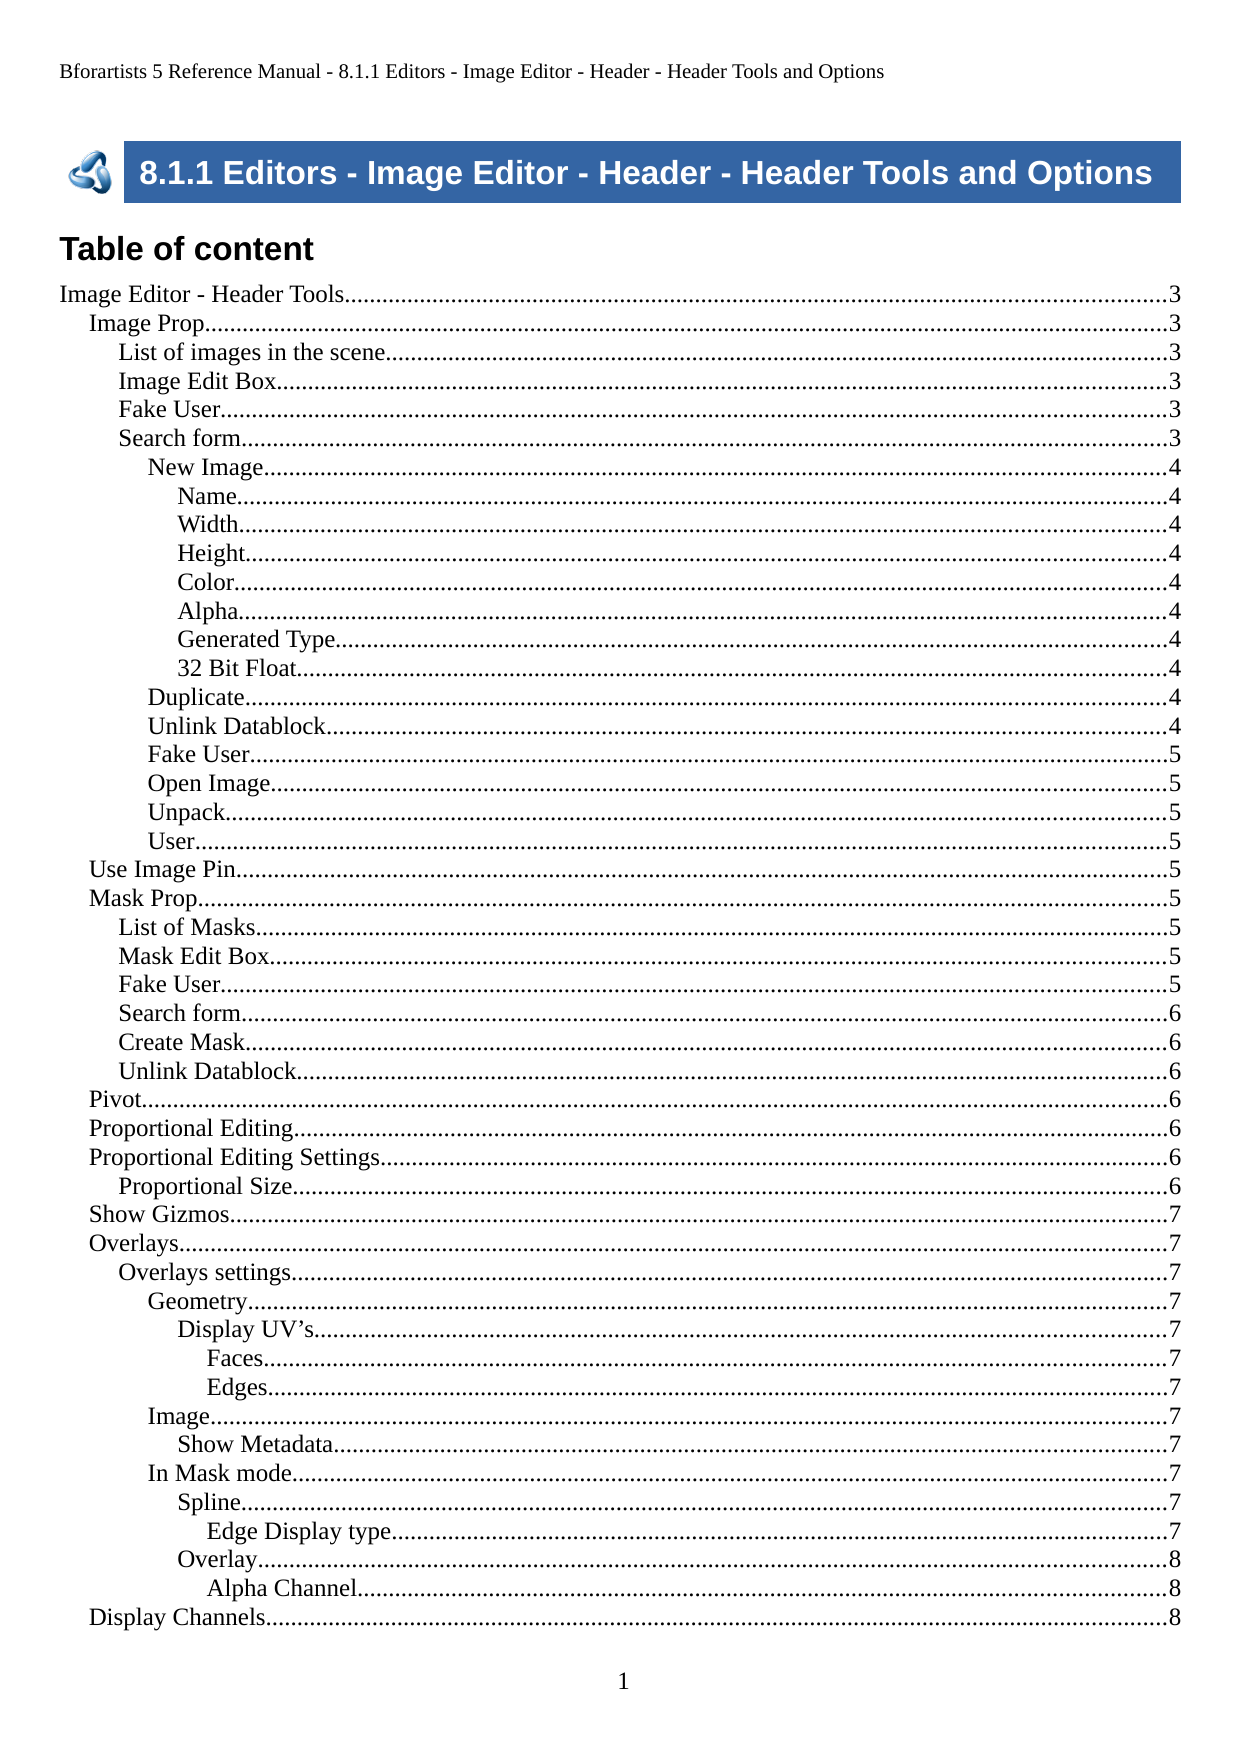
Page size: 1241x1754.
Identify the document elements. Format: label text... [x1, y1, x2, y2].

text Alpha Channel 8 [206, 1573, 1181, 1602]
text Proportional Size 6 [118, 1171, 1181, 1199]
text Image Prop 3 [88, 308, 1181, 337]
text In Mask mode 7 [147, 1458, 1181, 1487]
text Alpha 4 [177, 596, 1181, 624]
text Width 4 [177, 509, 1181, 538]
text Mask Prop 5 [88, 883, 1181, 912]
text Mask Edit Box 5 [118, 941, 1181, 969]
text Pivot 6 [88, 1084, 1181, 1113]
text Generated Type 4 [177, 624, 1181, 653]
text Unlink Datablock 4 [147, 711, 1181, 739]
subtitle Table of content [59, 228, 1181, 267]
text Create Mask 6 [118, 1027, 1181, 1056]
table_header [59, 141, 124, 203]
text Duplicate 4 [147, 682, 1181, 711]
text Open Image 5 [147, 768, 1181, 797]
text Display Channels 8 [88, 1602, 1181, 1631]
text Search form 6 [118, 998, 1181, 1027]
text Name 4 [177, 481, 1181, 509]
text Overlays settings 7 [118, 1257, 1181, 1286]
text Color 4 [177, 567, 1181, 596]
text Show Gizmos 7 [88, 1199, 1181, 1228]
text Fake User 5 [147, 739, 1181, 768]
text List of Masks 5 [118, 912, 1181, 941]
text Geometry 7 [147, 1286, 1181, 1314]
text Image Edit Box 3 [118, 366, 1181, 394]
text Proportional Editing Settings 6 [88, 1142, 1181, 1171]
text Show Metadata 7 [177, 1429, 1181, 1458]
text Search form 3 [118, 423, 1181, 452]
text 32 Bit Float 4 [177, 653, 1181, 682]
text Fake User 5 [118, 969, 1181, 998]
text Unpack 5 [147, 797, 1181, 826]
text Proportional Editing 6 [88, 1113, 1181, 1142]
text Fake User 3 [118, 394, 1181, 423]
text Use Image Pin 5 [88, 854, 1181, 883]
text Unlink Datablock 6 [118, 1056, 1181, 1084]
text Image 7 [147, 1401, 1181, 1429]
text Height 4 [177, 538, 1181, 567]
text User 5 [147, 826, 1181, 854]
text Edges 7 [206, 1372, 1181, 1401]
text Image Editor - Header Tools 3 [59, 279, 1181, 308]
text Edge Display type 7 [206, 1516, 1181, 1544]
text Overlays 7 [88, 1228, 1181, 1257]
picture [65, 147, 114, 197]
text Faces 7 [206, 1343, 1181, 1372]
text Spline 7 [177, 1487, 1181, 1516]
text Overlay 8 [177, 1544, 1181, 1573]
text Display UV’s 7 [177, 1314, 1181, 1343]
table_header 8.1.1 Editors - Image Editor - Header - Header Tools and Options [124, 141, 1181, 203]
text New Image 4 [147, 452, 1181, 481]
text List of images in the scene 3 [118, 337, 1181, 366]
